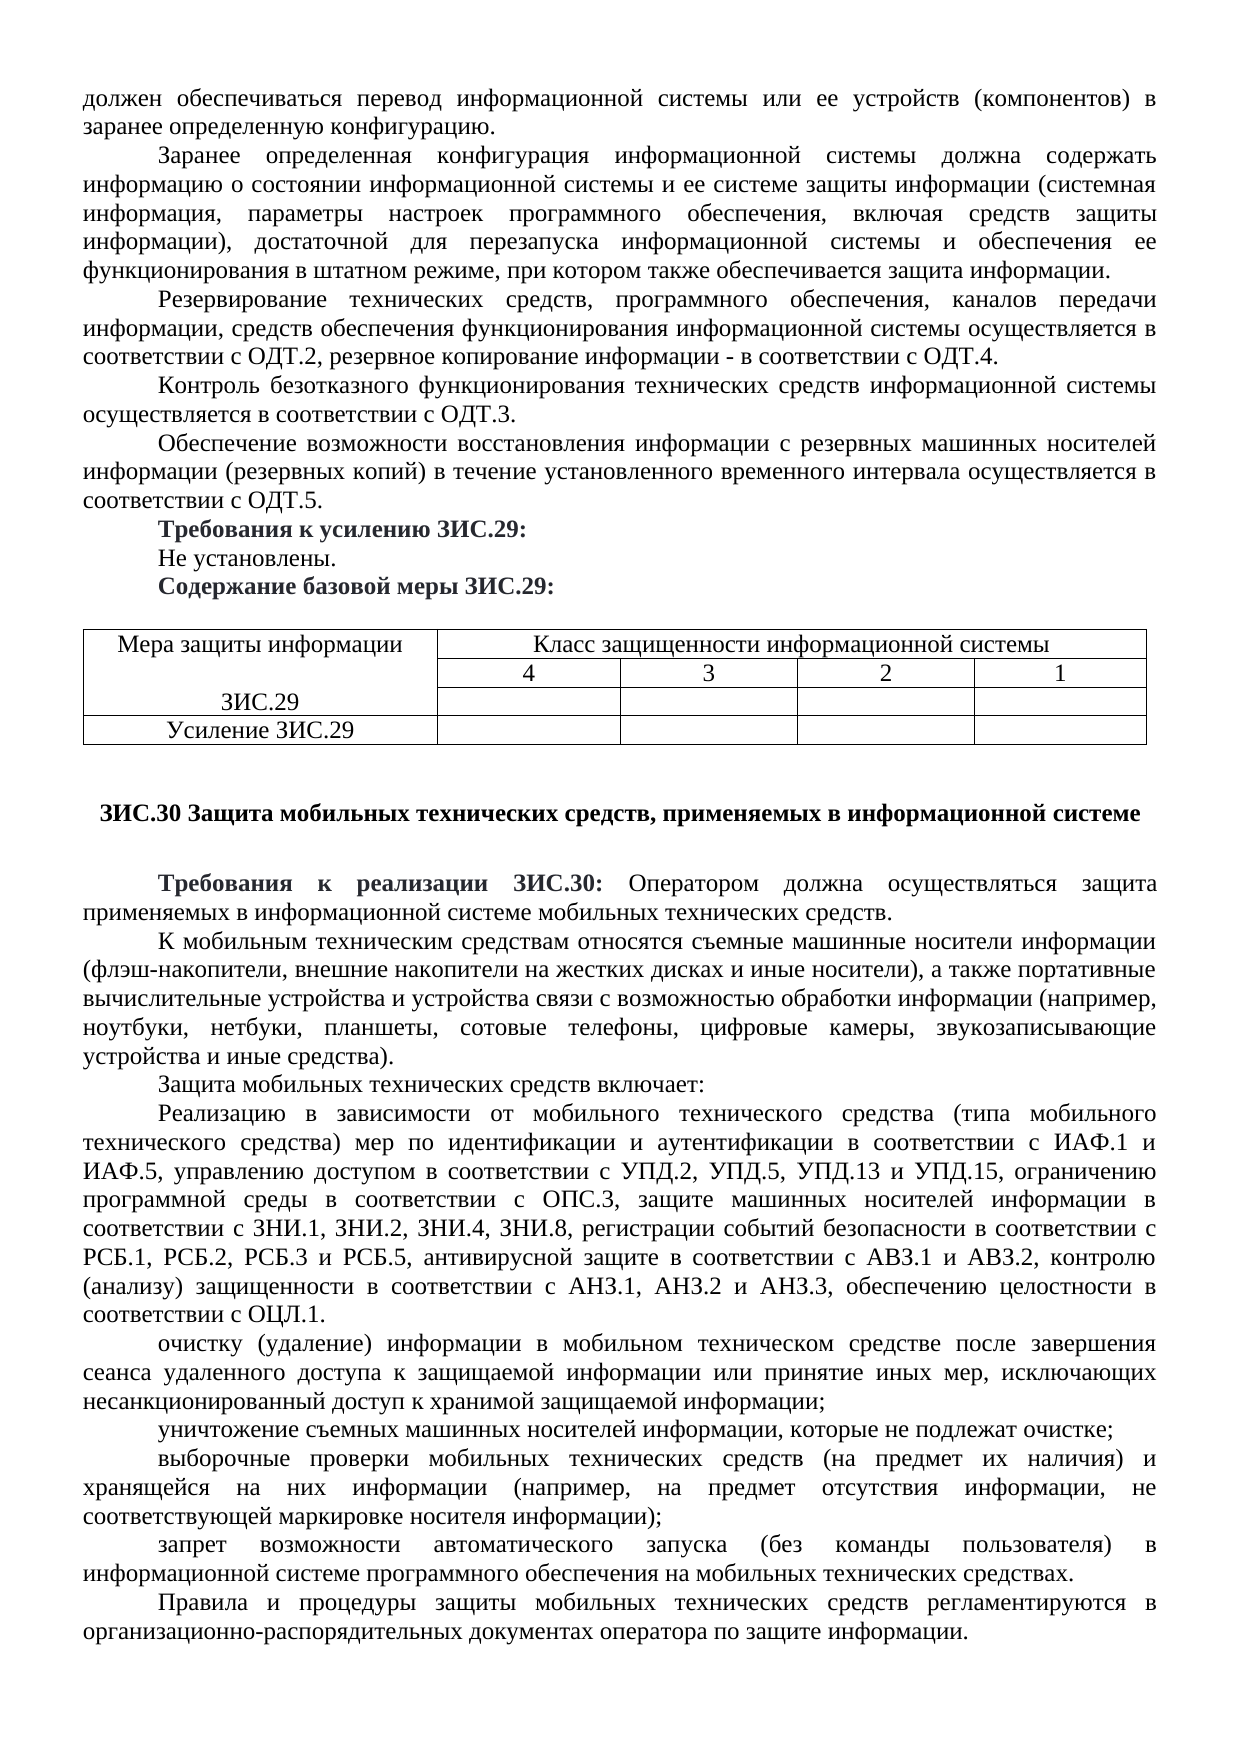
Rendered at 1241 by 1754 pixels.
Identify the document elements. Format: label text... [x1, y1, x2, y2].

table_cell [975, 688, 1146, 715]
text К мобильным техническим средствам относятся съемные машинные носители информации (флэш-накопители, внешние накопители на жестких дисках и иные носители), а также портативные вычислительные устройства и устройства связи с возможностью обработки информации (например, ноутбуки, нетбуки, планшеты, сотовые телефоны, цифровые камеры, звукозаписывающие устройства и иные средства). [83, 926, 1157, 1069]
text Обеспечение возможности восстановления информации с резервных машинных носителей информации (резервных копий) в течение установленного временного интервала осуществляется в соответствии с ОДТ.5. [83, 428, 1157, 514]
text запрет возможности автоматического запуска (без команды пользователя) в информационной системе программного обеспечения на мобильных технических средствах. [83, 1529, 1157, 1587]
text уничтожение съемных машинных носителей информации, которые не подлежат очистке; [83, 1414, 1157, 1443]
text Требования к усилению ЗИС.29: [83, 514, 1157, 543]
table_cell 2 [798, 659, 974, 687]
table_cell [621, 716, 797, 744]
text Защита мобильных технических средств включает: [83, 1069, 1157, 1098]
text Правила и процедуры защиты мобильных технических средств регламентируются в организационно-распорядительных документах оператора по защите информации. [83, 1587, 1157, 1644]
table_cell [438, 688, 620, 715]
table_cell [798, 716, 974, 744]
text Содержание базовой меры ЗИС.29: [83, 571, 1157, 600]
text Заранее определенная конфигурация информационной системы должна содержать информацию о состоянии информационной системы и ее системе защиты информации (системная информация, параметры настроек программного обеспечения, включая средств защиты информации), достаточной для перезапуска информационной системы и обеспечения ее функционирования в штатном режиме, при котором также обеспечивается защита информации. [83, 140, 1157, 284]
text выборочные проверки мобильных технических средств (на предмет их наличия) и хранящейся на них информации (например, на предмет отсутствия информации, не соответствующей маркировке носителя информации); [83, 1443, 1157, 1529]
text Контроль безотказного функционирования технических средств информационной системы осуществляется в соответствии с ОДТ.3. [83, 370, 1157, 428]
table_cell 3 [621, 659, 797, 687]
table_cell [621, 688, 797, 715]
table_cell [438, 716, 620, 744]
table_cell Усиление ЗИС.29 [84, 716, 437, 744]
table_cell [798, 688, 974, 715]
subtitle ЗИС.30 Защита мобильных технических средств, применяемых в информационной системе [83, 798, 1157, 827]
table_cell 1 [975, 659, 1146, 687]
table_header Мера защиты информации [84, 630, 437, 687]
text Реализацию в зависимости от мобильного технического средства (типа мобильного технического средства) мер по идентификации и аутентификации в соответствии с ИАФ.1 и ИАФ.5, управлению доступом в соответствии с УПД.2, УПД.5, УПД.13 и УПД.15, ограничению программной среды в соответствии с ОПС.3, защите машинных носителей информации в соответствии с ЗНИ.1, ЗНИ.2, ЗНИ.4, ЗНИ.8, регистрации событий безопасности в соответствии с РСБ.1, РСБ.2, РСБ.3 и РСБ.5, антивирусной защите в соответствии с АВЗ.1 и АВЗ.2, контролю (анализу) защищенности в соответствии с АНЗ.1, АНЗ.2 и АНЗ.3, обеспечению целостности в соответствии с ОЦЛ.1. [83, 1098, 1157, 1328]
table_header Класс защищенности информационной системы [438, 630, 1146, 658]
table_cell [975, 716, 1146, 744]
table_cell ЗИС.29 [84, 687, 437, 715]
text Не установлены. [83, 543, 1157, 571]
text должен обеспечиваться перевод информационной системы или ее устройств (компонентов) в заранее определенную конфигурацию. [83, 83, 1157, 140]
text Резервирование технических средств, программного обеспечения, каналов передачи информации, средств обеспечения функционирования информационной системы осуществляется в соответствии с ОДТ.2, резервное копирование информации - в соответствии с ОДТ.4. [83, 284, 1157, 370]
text очистку (удаление) информации в мобильном техническом средстве после завершения сеанса удаленного доступа к защищаемой информации или принятие иных мер, исключающих несанкционированный доступ к хранимой защищаемой информации; [83, 1328, 1157, 1414]
text Требования к реализации ЗИС.30: Оператором должна осуществляться защита применяемых в информационной системе мобильных технических средств. [83, 868, 1157, 926]
table_cell 4 [438, 659, 620, 687]
